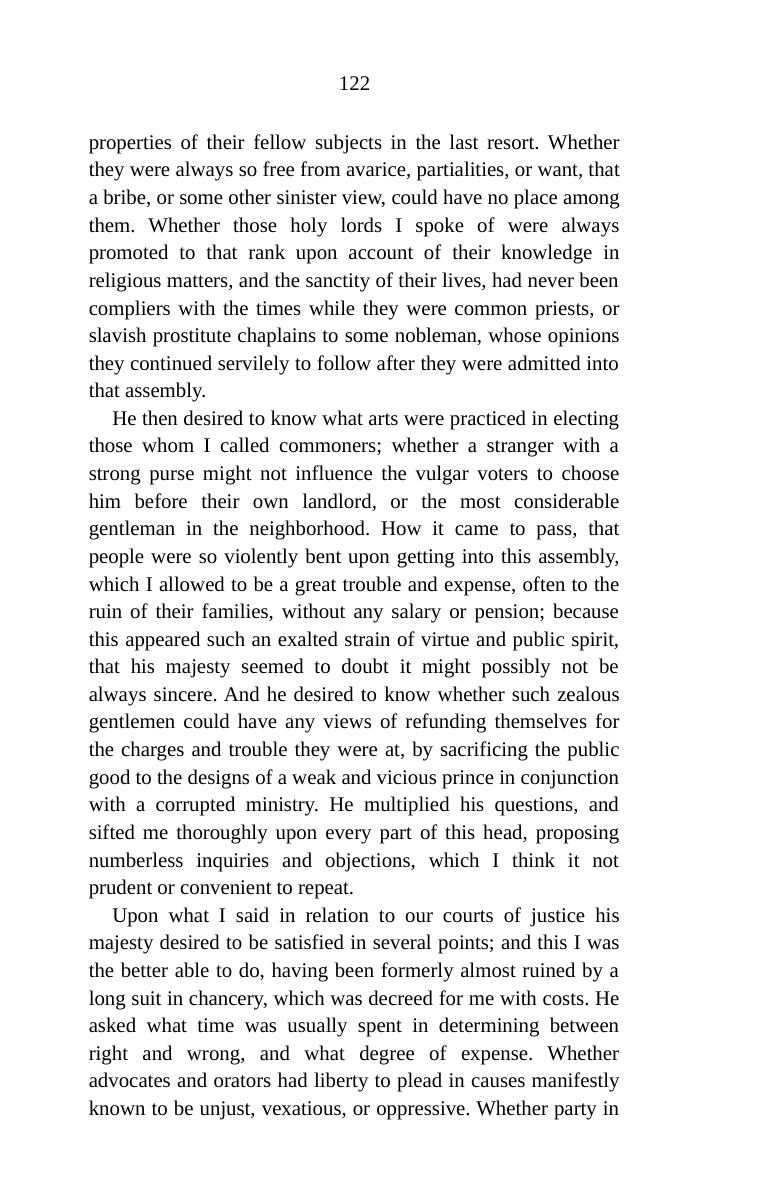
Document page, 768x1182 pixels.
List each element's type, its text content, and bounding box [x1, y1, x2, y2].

text properties of their fellow subjects in the last resort. Whether they were always so free from avarice, partialities, or want, that a bribe, or some other sinister view, could have no place among them. Whether those holy lords I spoke of were always promoted to that rank upon account of their knowledge in religious matters, and the sanctity of their lives, had never been compliers with the times while they were common priests, or slavish prostitute chaplains to some nobleman, whose opinions they continued servilely to follow after they were admitted into that assembly. [88, 130, 620, 402]
text He then desired to know what arts were practiced in electing those whom I called commoners; whether a stranger with a strong purse might not influence the vulgar voters to choose him before their own landlord, or the most considerable gentleman in the neighborhood. How it came to pass, that people were so violently bent upon getting into this assembly, which I allowed to be a great trouble and expense, often to the ruin of their families, without any salary or pension; because this appeared such an exalted strain of virtue and public spirit, that his majesty seemed to doubt it might possibly not be always sincere. And he desired to know whether such zealous gentlemen could have any views of refunding themselves for the charges and trouble they were at, by sacrificing the public good to the designs of a weak and vicious prince in conjunction with a corrupted ministry. He multiplied his questions, and sifted me thoroughly upon every part of this head, proposing numberless inquiries and objections, which I think it not prudent or convenient to repeat. [88, 406, 620, 899]
text Upon what I said in relation to our courts of justice his majesty desired to be satisfied in several points; and this I was the better able to do, having been formerly almost ruined by a long suit in chancery, which was decreed for me with costs. He asked what time was usually spent in determining between right and wrong, and what degree of expense. Whether advocates and orators had liberty to plead in causes manifestly known to be unjust, vexatious, or oppressive. Whether party in [88, 903, 620, 1120]
